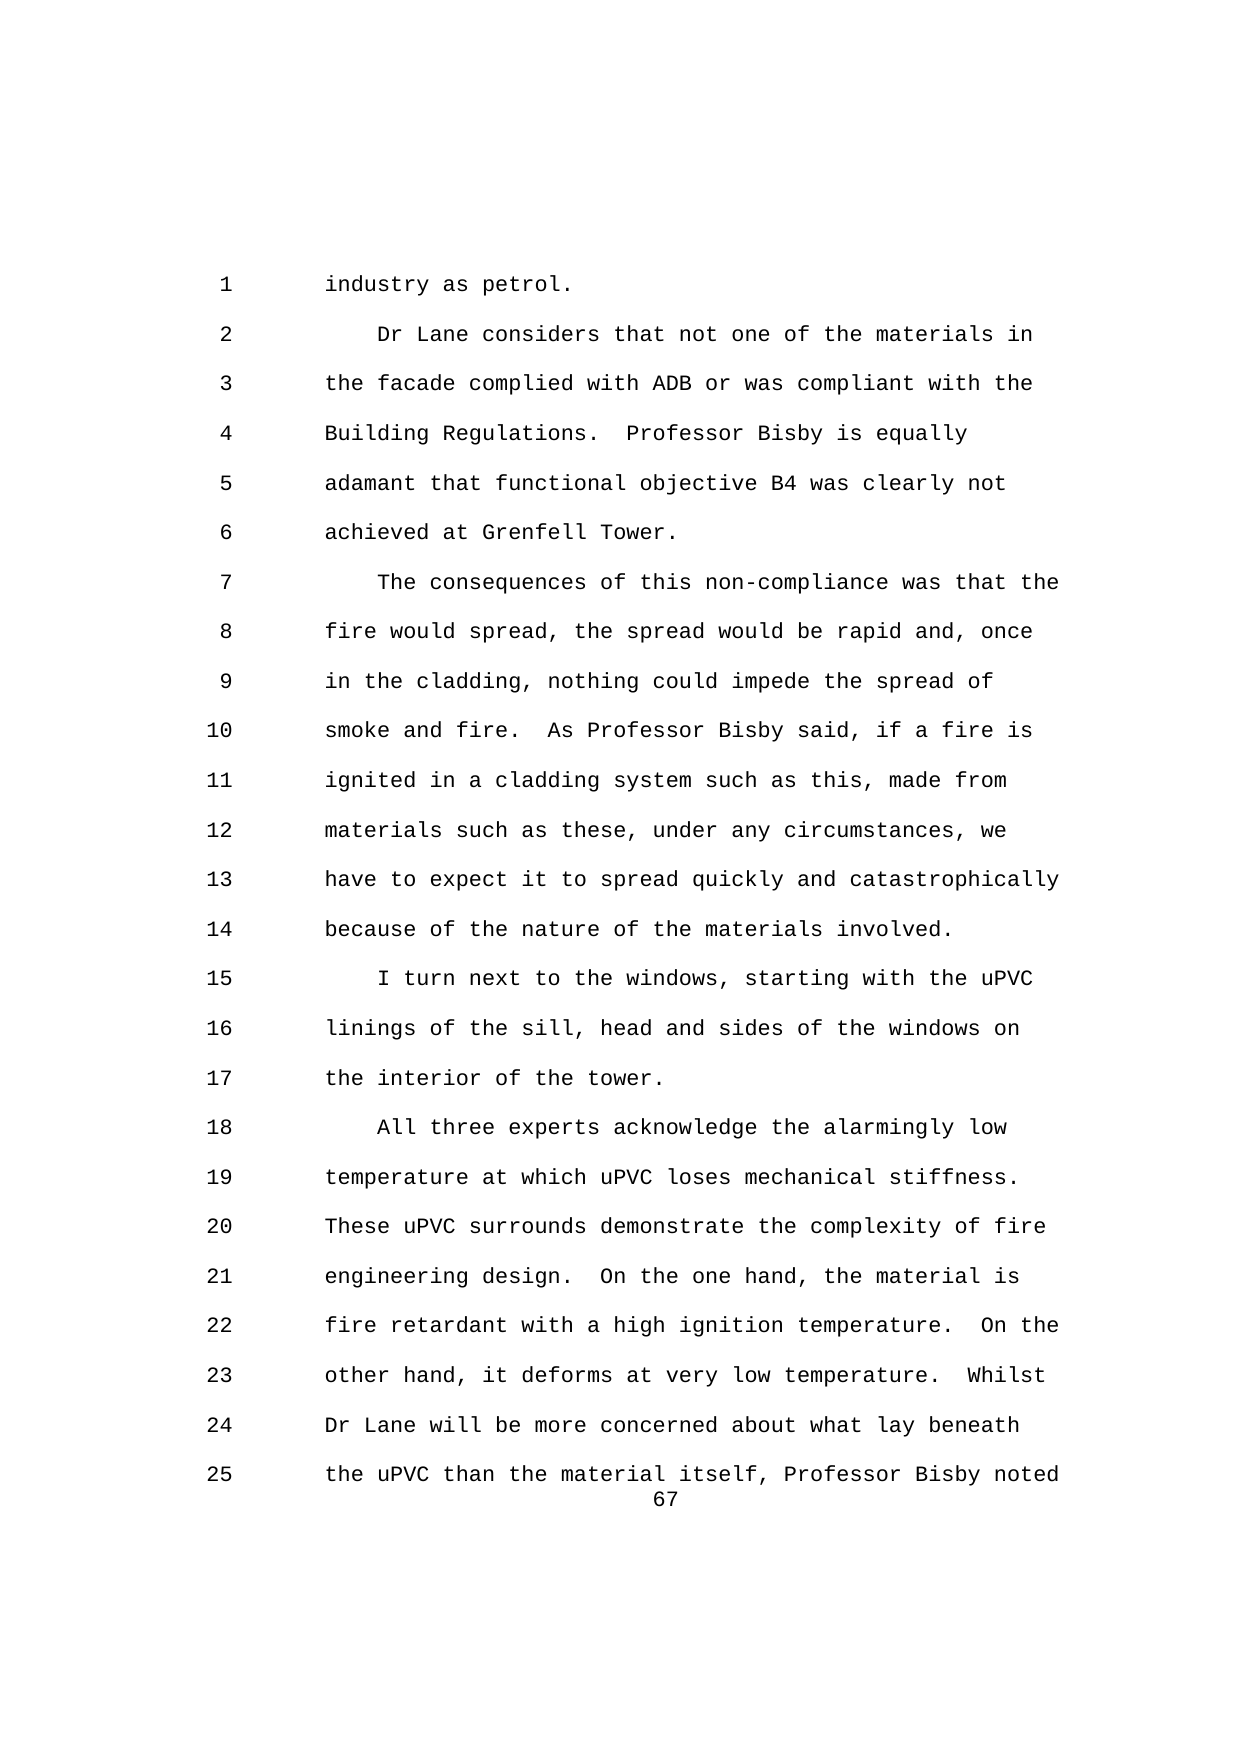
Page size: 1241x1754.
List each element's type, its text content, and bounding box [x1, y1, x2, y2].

text 9 in the cladding, nothing could impede the spread of [75, 670, 1165, 695]
text 24 Dr Lane will be more concerned about what lay beneath [75, 1414, 1165, 1438]
text 17 the interior of the tower. [75, 1067, 1165, 1091]
text 19 temperature at which uPVC loses mechanical stiffness. [75, 1166, 1165, 1191]
text 20 These uPVC surrounds demonstrate the complexity of fire [75, 1215, 1165, 1240]
text 67 [75, 1488, 1165, 1513]
text 12 materials such as these, under any circumstances, we [75, 819, 1165, 843]
text 11 ignited in a cladding system such as this, made from [75, 769, 1165, 794]
text 10 smoke and fire. As Professor Bisby said, if a fire is [75, 719, 1165, 744]
text 7 The consequences of this non-compliance was that the [75, 571, 1165, 596]
text 18 All three experts acknowledge the alarmingly low [75, 1116, 1165, 1141]
text 23 other hand, it deforms at very low temperature. Whilst [75, 1364, 1165, 1389]
text 13 have to expect it to spread quickly and catastrophically [75, 868, 1165, 893]
text 5 adamant that functional objective B4 was clearly not [75, 472, 1165, 496]
text 3 the facade complied with ADB or was compliant with the [75, 372, 1165, 397]
text 22 fire retardant with a high ignition temperature. On the [75, 1314, 1165, 1339]
text 21 engineering design. On the one hand, the material is [75, 1265, 1165, 1290]
text 2 Dr Lane considers that not one of the materials in [75, 323, 1165, 348]
text 1 industry as petrol. [75, 273, 1165, 298]
text 8 fire would spread, the spread would be rapid and, once [75, 620, 1165, 645]
text 25 the uPVC than the material itself, Professor Bisby noted [75, 1463, 1165, 1488]
text 14 because of the nature of the materials involved. [75, 918, 1165, 943]
text 6 achieved at Grenfell Tower. [75, 521, 1165, 546]
text 16 linings of the sill, head and sides of the windows on [75, 1017, 1165, 1042]
text 15 I turn next to the windows, starting with the uPVC [75, 967, 1165, 992]
text 4 Building Regulations. Professor Bisby is equally [75, 422, 1165, 447]
